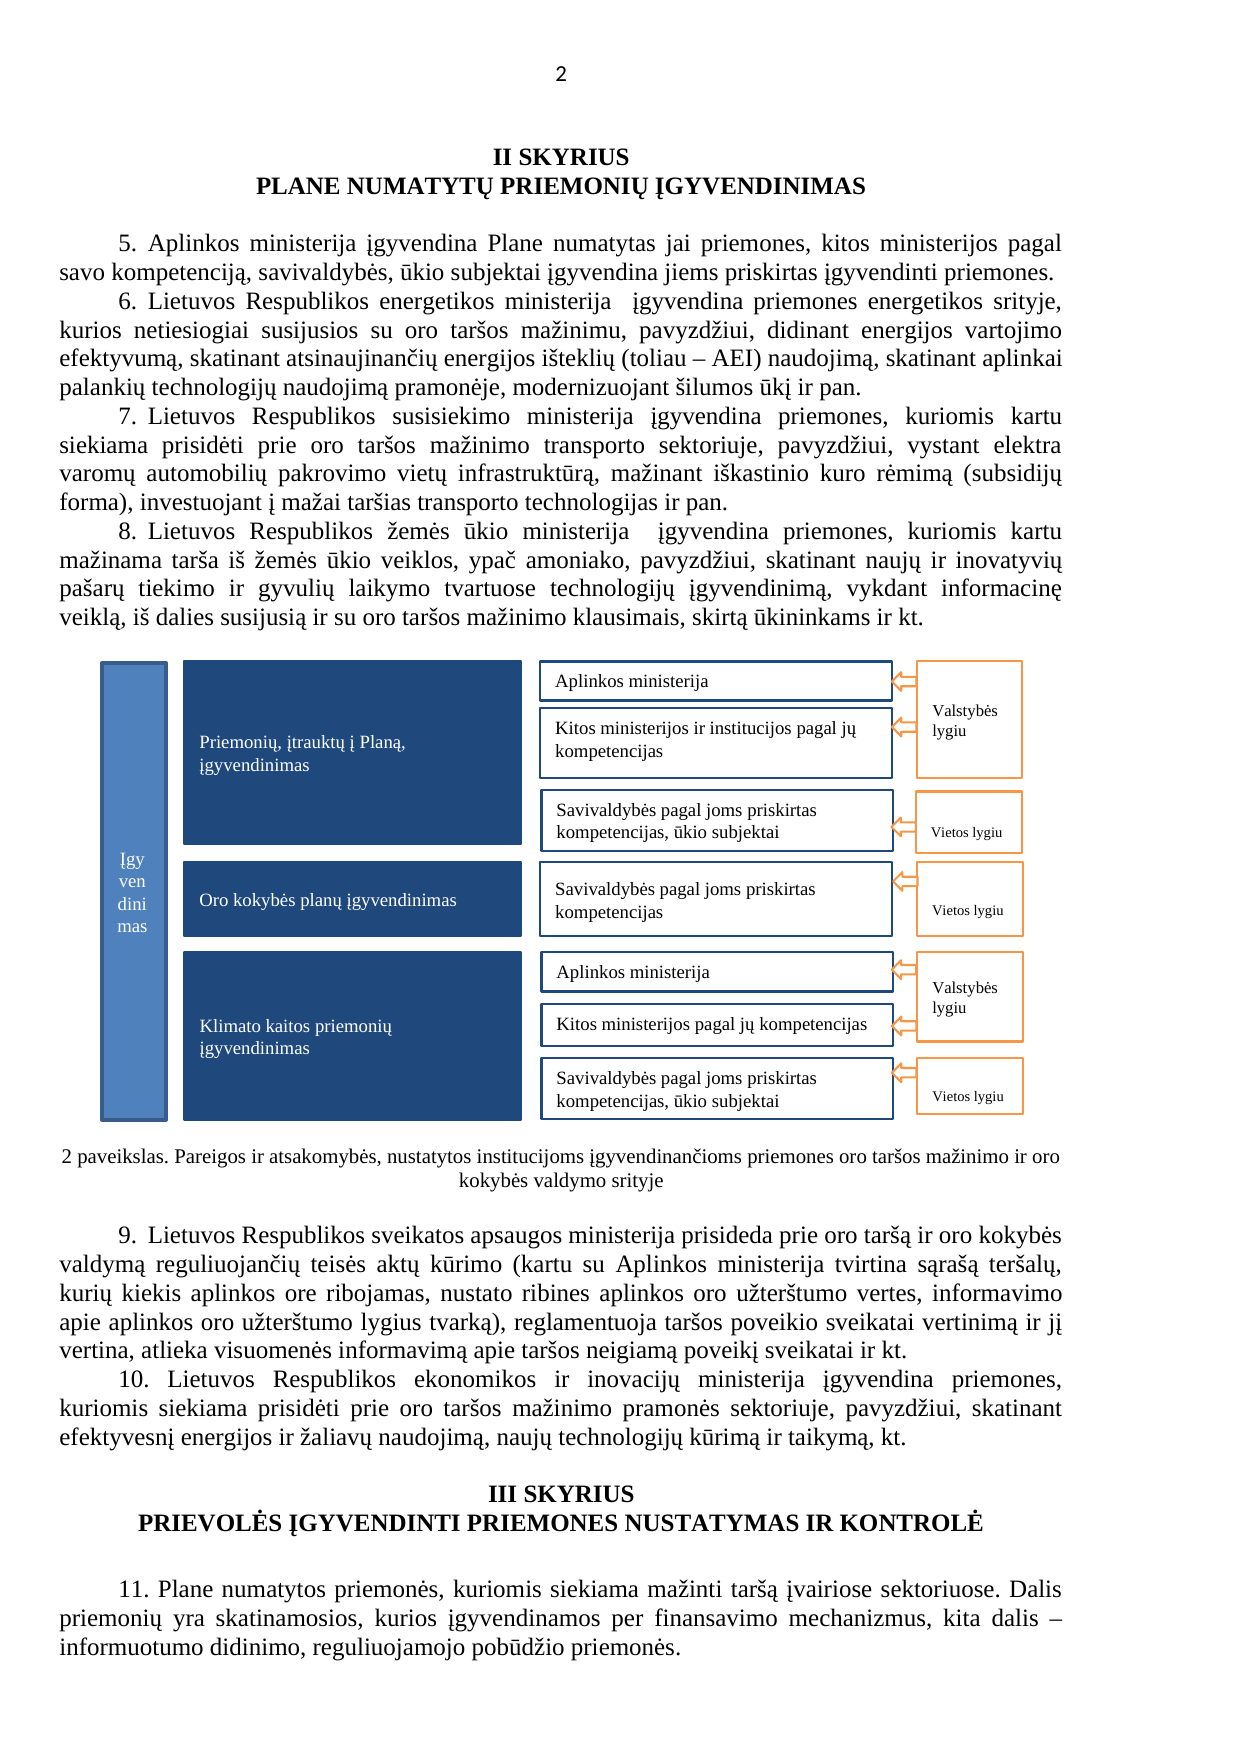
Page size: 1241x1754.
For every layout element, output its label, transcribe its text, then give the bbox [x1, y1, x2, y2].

subtitle PLANE NUMATYTŲ PRIEMONIŲ ĮGYVENDINIMAS [59, 171, 1063, 200]
text 6. Lietuvos Respublikos energetikos ministerija įgyvendina priemones energetikos srityje, kurios netiesiogiai susijusios su oro taršos mažinimu, pavyzdžiui, didinant energijos vartojimo efektyvumą, skatinant atsinaujinančių energijos išteklių (toliau – AEI) naudojimą, skatinant aplinkai palankių technologijų naudojimą pramonėje, modernizuojant šilumos ūkį ir pan. [59, 286, 1063, 401]
text 10. Lietuvos Respublikos ekonomikos ir inovacijų ministerija įgyvendina priemones, kuriomis siekiama prisidėti prie oro taršos mažinimo pramonės sektoriuje, pavyzdžiui, skatinant efektyvesnį energijos ir žaliavų naudojimą, naujų technologijų kūrimą ir taikymą, kt. [59, 1364, 1063, 1451]
subtitle II SKYRIUS [59, 142, 1063, 171]
text 8. Lietuvos Respublikos žemės ūkio ministerija įgyvendina priemones, kuriomis kartu mažinama tarša iš žemės ūkio veiklos, ypač amoniako, pavyzdžiui, skatinant naujų ir inovatyvių pašarų tiekimo ir gyvulių laikymo tvartuose technologijų įgyvendinimą, vykdant informacinę veiklą, iš dalies susijusią ir su oro taršos mažinimo klausimais, skirtą ūkininkams ir kt. [59, 516, 1063, 631]
text 7. Lietuvos Respublikos susisiekimo ministerija įgyvendina priemones, kuriomis kartu siekiama prisidėti prie oro taršos mažinimo transporto sektoriuje, pavyzdžiui, vystant elektra varomų automobilių pakrovimo vietų infrastruktūrą, mažinant iškastinio kuro rėmimą (subsidijų forma), investuojant į mažai taršias transporto technologijas ir pan. [59, 401, 1063, 516]
text 11. Plane numatytos priemonės, kuriomis siekiama mažinti taršą įvairiose sektoriuose. Dalis priemonių yra skatinamosios, kurios įgyvendinamos per finansavimo mechanizmus, kita dalis – informuotumo didinimo, reguliuojamojo pobūdžio priemonės. [59, 1574, 1063, 1661]
text 9. Lietuvos Respublikos sveikatos apsaugos ministerija prisideda prie oro taršą ir oro kokybės valdymą reguliuojančių teisės aktų kūrimo (kartu su Aplinkos ministerija tvirtina sąrašą teršalų, kurių kiekis aplinkos ore ribojamas, nustato ribines aplinkos oro užterštumo vertes, informavimo apie aplinkos oro užterštumo lygius tvarką), reglamentuoja taršos poveikio sveikatai vertinimą ir jį vertina, atlieka visuomenės informavimą apie taršos neigiamą poveikį sveikatai ir kt. [59, 1221, 1063, 1364]
text 2 paveikslas. Pareigos ir atsakomybės, nustatytos institucijoms įgyvendinančioms priemones oro taršos mažinimo ir oro kokybės valdymo srityje [59, 1144, 1063, 1192]
subtitle PRIEVOLĖS ĮGYVENDINTI PRIEMONES NUSTATYMAS IR KONTROLĖ [59, 1508, 1063, 1537]
text III SKYRIUS [59, 1479, 1063, 1508]
text 5. Aplinkos ministerija įgyvendina Plane numatytas jai priemones, kitos ministerijos pagal savo kompetenciją, savivaldybės, ūkio subjektai įgyvendina jiems priskirtas įgyvendinti priemones. [59, 228, 1063, 286]
